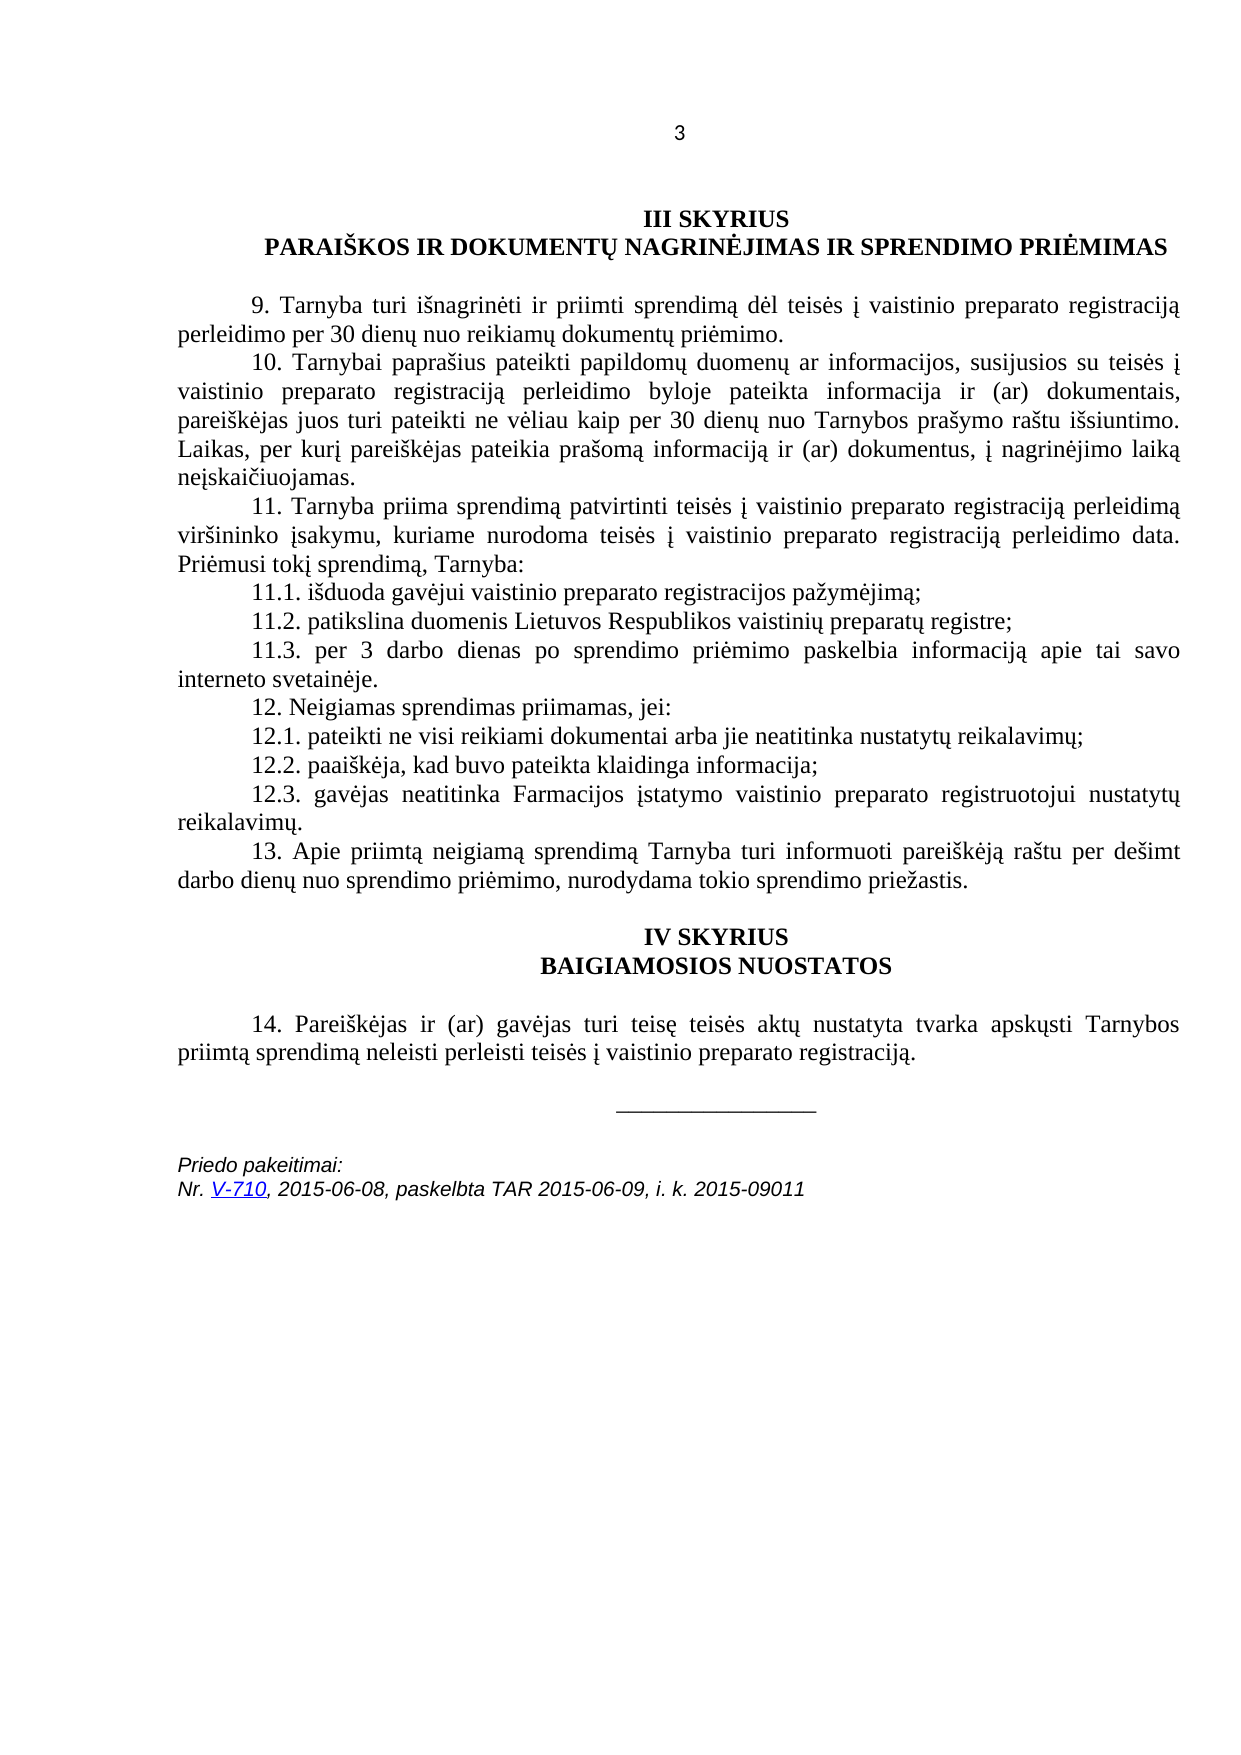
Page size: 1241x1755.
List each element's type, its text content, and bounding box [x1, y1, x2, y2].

text 14. Pareiškėjas ir (ar) gavėjas turi teisę teisės aktų nustatyta tvarka apskųsti Tarnybos priimtą sprendimą neleisti perleisti teisės į vaistinio preparato registraciją. [177, 1009, 1181, 1066]
text 12. Neigiamas sprendimas priimamas, jei: [177, 692, 1181, 721]
text 13. Apie priimtą neigiamą sprendimą Tarnyba turi informuoti pareiškėją raštu per dešimt darbo dienų nuo sprendimo priėmimo, nurodydama tokio sprendimo priežastis. [177, 836, 1181, 894]
text –––––––––––––––– [177, 1095, 1181, 1124]
text 11. Tarnyba priima sprendimą patvirtinti teisės į vaistinio preparato registraciją perleidimą viršininko įsakymu, kuriame nurodoma teisės į vaistinio preparato registraciją perleidimo data. Priėmusi tokį sprendimą, Tarnyba: [177, 491, 1181, 577]
text Priedo pakeitimai: [177, 1152, 1181, 1176]
text 11.3. per 3 darbo dienas po sprendimo priėmimo paskelbia informaciją apie tai savo interneto svetainėje. [177, 635, 1181, 692]
text 11.2. patikslina duomenis Lietuvos Respublikos vaistinių preparatų registre; [177, 606, 1181, 635]
text Nr. V-710, 2015-06-08, paskelbta TAR 2015-06-09, i. k. 2015-09011 [177, 1176, 1181, 1200]
text BAIGIAMOSIOS NUOSTATOS [177, 951, 1181, 980]
text 11.1. išduoda gavėjui vaistinio preparato registracijos pažymėjimą; [177, 577, 1181, 606]
text IV SKYRIUS [177, 922, 1181, 951]
text PARAIŠKOS IR DOKUMENTŲ NAGRINĖJIMAS IR SPRENDIMO PRIĖMIMAS [177, 232, 1181, 261]
text 12.1. pateikti ne visi reikiami dokumentai arba jie neatitinka nustatytų reikalavimų; [177, 721, 1181, 750]
text 9. Tarnyba turi išnagrinėti ir priimti sprendimą dėl teisės į vaistinio preparato registraciją perleidimo per 30 dienų nuo reikiamų dokumentų priėmimo. [177, 290, 1181, 347]
text 10. Tarnybai paprašius pateikti papildomų duomenų ar informacijos, susijusios su teisės į vaistinio preparato registraciją perleidimo byloje pateikta informacija ir (ar) dokumentais, pareiškėjas juos turi pateikti ne vėliau kaip per 30 dienų nuo Tarnybos prašymo raštu išsiuntimo. Laikas, per kurį pareiškėjas pateikia prašomą informaciją ir (ar) dokumentus, į nagrinėjimo laiką neįskaičiuojamas. [177, 347, 1181, 491]
text 12.3. gavėjas neatitinka Farmacijos įstatymo vaistinio preparato registruotojui nustatytų reikalavimų. [177, 779, 1181, 836]
text 12.2. paaiškėja, kad buvo pateikta klaidinga informacija; [177, 750, 1181, 779]
text III SKYRIUS [177, 204, 1181, 232]
